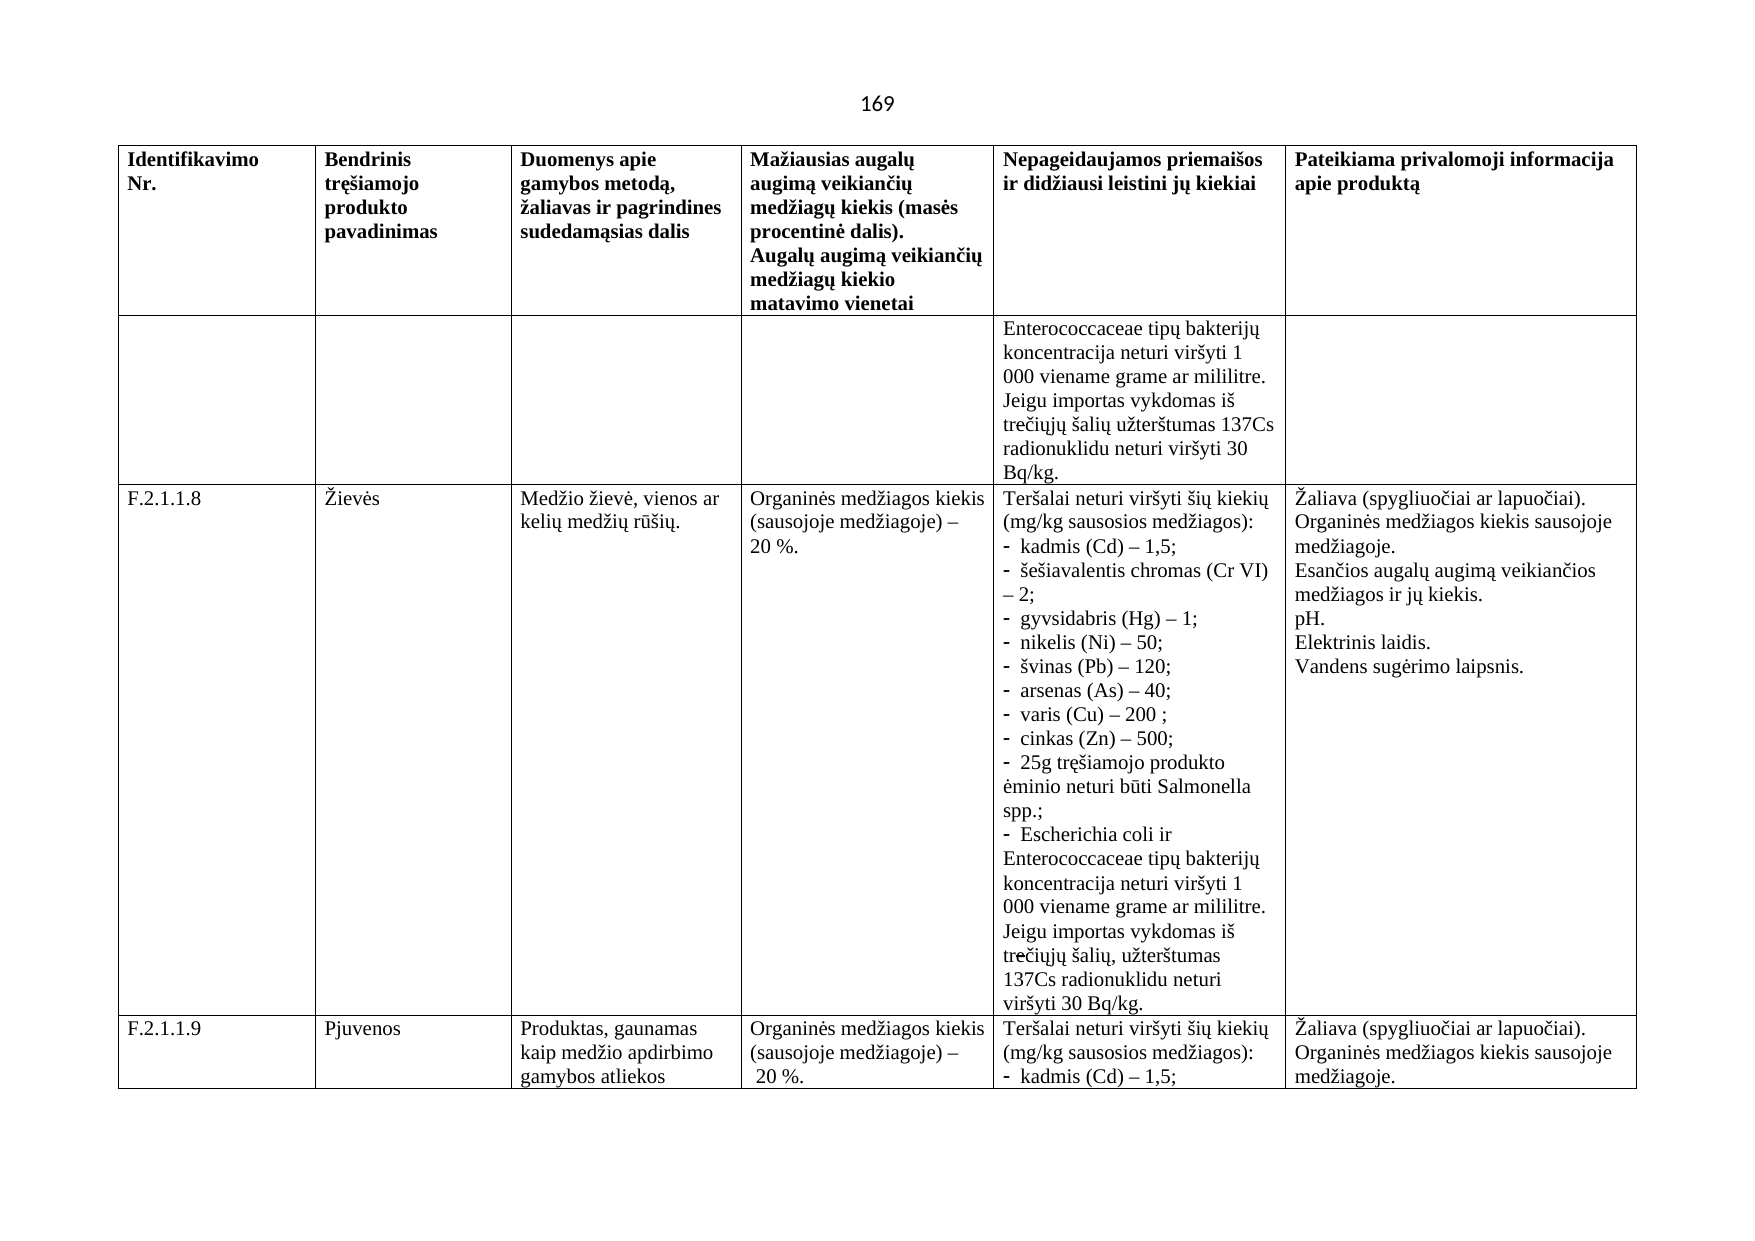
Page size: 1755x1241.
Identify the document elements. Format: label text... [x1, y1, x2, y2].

table_cell [316, 316, 511, 484]
table_header Mažiausias augalų augimą veikiančių medžiagų kiekis (masės procentinė dalis). Augalų augimą veikiančių medžiagų kiekio matavimo vienetai [742, 146, 993, 315]
table_cell [512, 316, 741, 484]
table_cell Teršalai neturi viršyti šių kiekių (mg/kg sausosios medžiagos): kadmis (Cd) – 1,5; šešiavalentis chromas (Cr VI) – 2; gyvsidabris (Hg) – 1; nikelis (Ni) – 50; švinas (Pb) – 120; arsenas (As) – 40; varis (Cu) – 200 ; cinkas (Zn) – 500; 25g tręšiamojo produkto ėminio neturi būti Salmonella spp.; Escherichia coli ir Enterococcaceae tipų bakterijų koncentracija neturi viršyti 1 000 viename grame ar mililitre. Jeigu importas vykdomas iš trečiųjų šalių, užterštumas 137Cs radionuklidu neturi viršyti 30 Bq/kg. [994, 485, 1285, 1015]
table_cell Žaliava (spygliuočiai ar lapuočiai). Organinės medžiagos kiekis sausojoje medžiagoje. [1286, 1016, 1636, 1088]
table_cell Enterococcaceae tipų bakterijų koncentracija neturi viršyti 1 000 viename grame ar mililitre. Jeigu importas vykdomas iš trečiųjų šalių užterštumas 137Cs radionuklidu neturi viršyti 30 Bq/kg. [994, 316, 1285, 484]
table_cell F.2.1.1.8 [119, 485, 315, 1015]
table_cell [1286, 316, 1636, 484]
table_header Nepageidaujamos priemaišos ir didžiausi leistini jų kiekiai [994, 146, 1285, 315]
table_header Bendrinis tręšiamojo produkto pavadinimas [316, 146, 511, 315]
table_cell F.2.1.1.9 [119, 1016, 315, 1088]
table_cell Medžio žievė, vienos ar kelių medžių rūšių. [512, 485, 741, 1015]
table_header Pateikiama privalomoji informacija apie produktą [1286, 146, 1636, 315]
table_cell Žievės [316, 485, 511, 1015]
table_cell [119, 316, 315, 484]
table_cell Produktas, gaunamas kaip medžio apdirbimo gamybos atliekos [512, 1016, 741, 1088]
table_cell Organinės medžiagos kiekis (sausojoje medžiagoje) – 20 %. [742, 485, 993, 1015]
table_cell Teršalai neturi viršyti šių kiekių (mg/kg sausosios medžiagos): kadmis (Cd) – 1,5; [994, 1016, 1285, 1088]
table_cell [742, 316, 993, 484]
table_cell Žaliava (spygliuočiai ar lapuočiai). Organinės medžiagos kiekis sausojoje medžiagoje. Esančios augalų augimą veikiančios medžiagos ir jų kiekis. pH. Elektrinis laidis. Vandens sugėrimo laipsnis. [1286, 485, 1636, 1015]
table_header Identifikavimo Nr. [119, 146, 315, 315]
table_cell Pjuvenos [316, 1016, 511, 1088]
table_header Duomenys apie gamybos metodą, žaliavas ir pagrindines sudedamąsias dalis [512, 146, 741, 315]
table_cell Organinės medžiagos kiekis (sausojoje medžiagoje) – 20 %. [742, 1016, 993, 1088]
